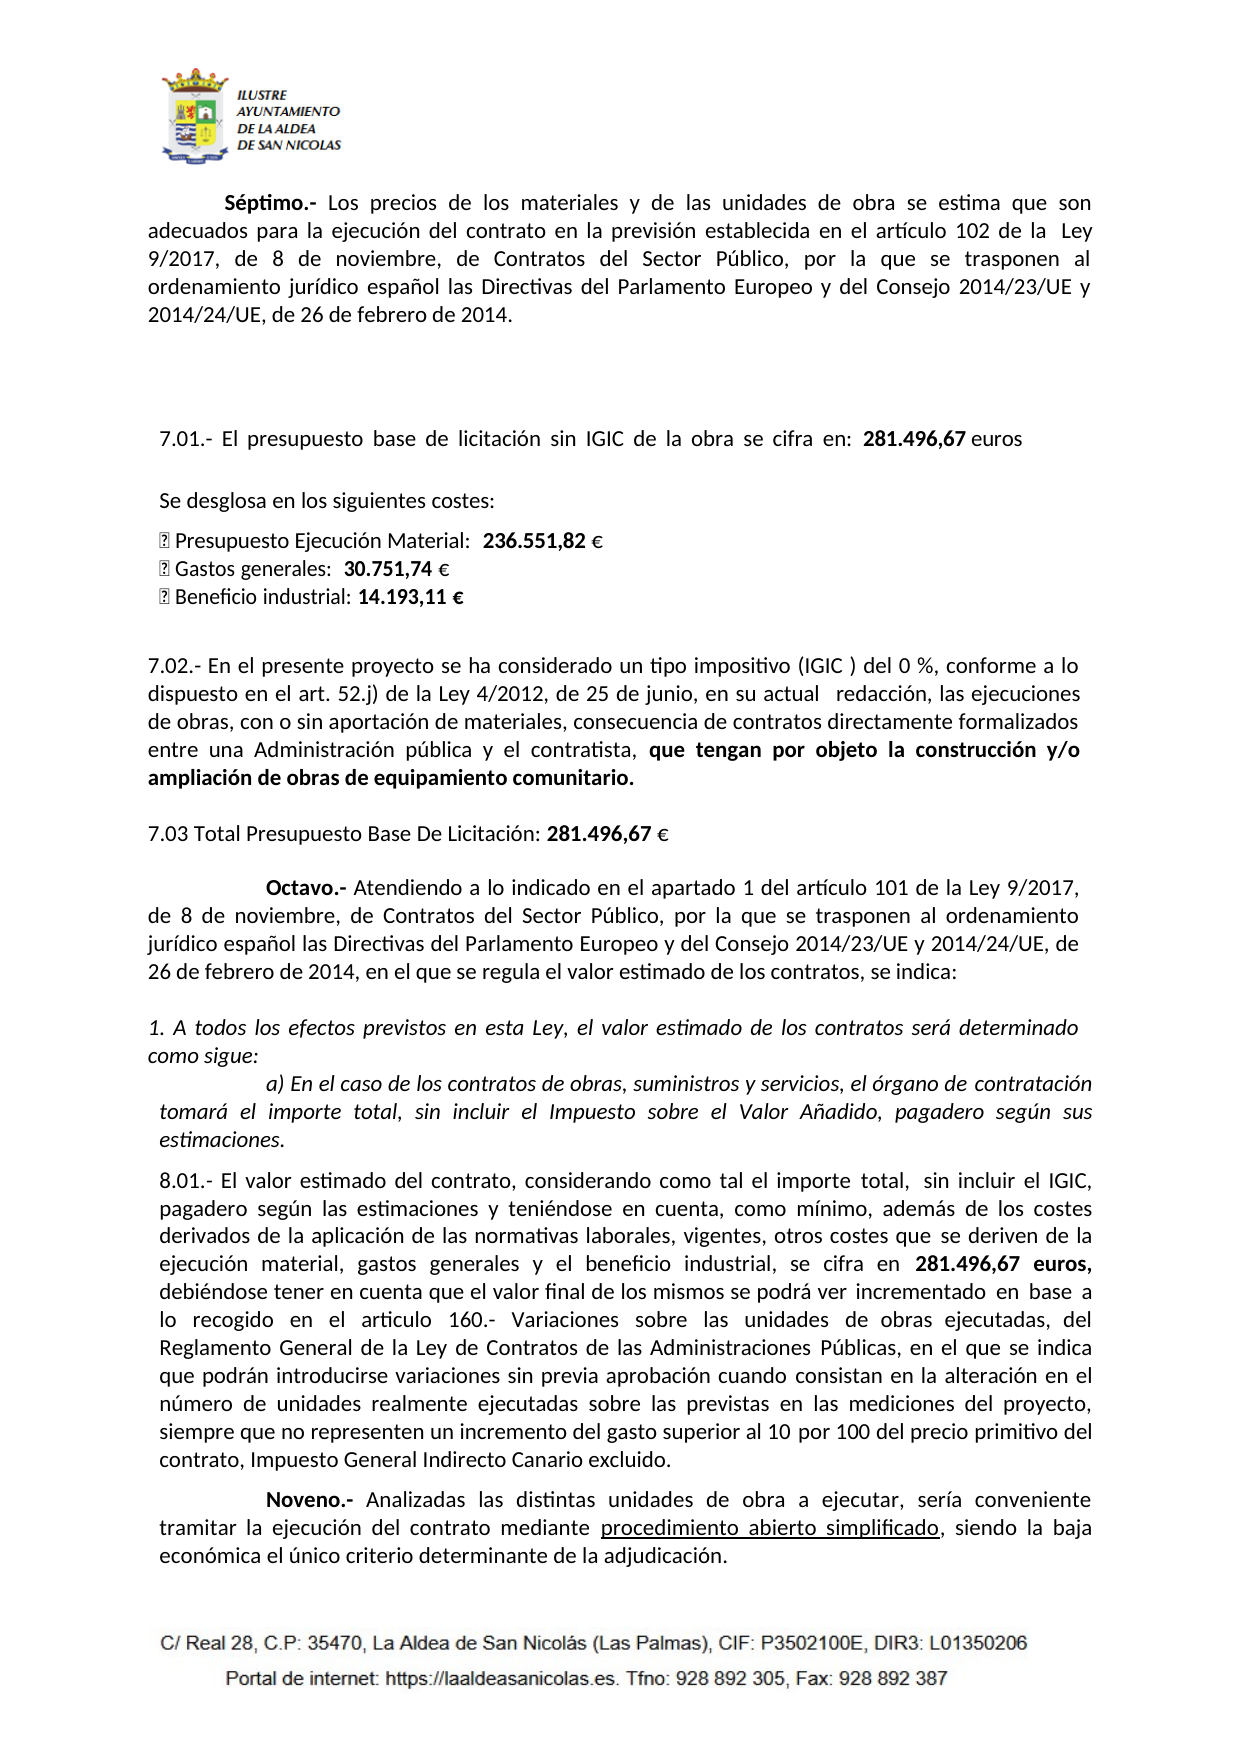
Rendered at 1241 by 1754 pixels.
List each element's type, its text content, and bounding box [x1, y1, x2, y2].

text 8.01.- El valor estimado del contrato, considerando como tal el importe total, sin incluir el IGIC, pagadero según las estimaciones y teniéndose en cuenta, como mínimo, además de los costes derivados de la aplicación de las normativas laborales, vigentes, otros costes que se deriven de la ejecución material, gastos generales y el beneficio industrial, se cifra en 281.496,67 euros, debiéndose tener en cuenta que el valor final de los mismos se podrá ver incrementado en base a lo recogido en el articulo 160.- Variaciones sobre las unidades de obras ejecutadas, del Reglamento General de la Ley de Contratos de las Administraciones Públicas, en el que se indica que podrán introducirse variaciones sin previa aprobación cuando consistan en la alteración en el número de unidades realmente ejecutadas sobre las previstas en las mediciones del proyecto, siempre que no representen un incremento del gasto superior al 10 por 100 del precio primitivo del contrato, Impuesto General Indirecto Canario excluido. [159, 1166, 1093, 1473]
text 7.03 Total Presupuesto Base De Licitación: 281.496,67 € [148, 819, 1081, 847]
text 7.01.- El presupuesto base de licitación sin IGIC de la obra se cifra en: 281.496,67 euros [159, 424, 1093, 452]
text Octavo.- Atendiendo a lo indicado en el apartado 1 del artículo 101 de la Ley 9/2017, de 8 de noviembre, de Contratos del Sector Público, por la que se trasponen al ordenamiento jurídico español las Directivas del Parlamento Europeo y del Consejo 2014/23/UE y 2014/24/UE, de 26 de febrero de 2014, en el que se regula el valor estimado de los contratos, se indica: [148, 873, 1081, 985]
text 1. A todos los efectos previstos en esta Ley, el valor estimado de los contratos será determinado como sigue: [148, 1013, 1081, 1069]
text Se desglosa en los siguientes costes: [159, 486, 1093, 514]
text  Gastos generales: 30.751,74 € [159, 554, 1093, 582]
text a) En el caso de los contratos de obras, suministros y servicios, el órgano de contratación tomará el importe total, sin incluir el Impuesto sobre el Valor Añadido, pagadero según sus estimaciones. [159, 1069, 1093, 1153]
picture [149, 1627, 1034, 1694]
text  Beneficio industrial: 14.193,11 € [159, 582, 1093, 610]
text  Presupuesto Ejecución Material: 236.551,82 € [159, 526, 1093, 554]
text Séptimo.- Los precios de los materiales y de las unidades de obra se estima que son adecuados para la ejecución del contrato en la previsión establecida en el artículo 102 de la Ley 9/2017, de 8 de noviembre, de Contratos del Sector Público, por la que se trasponen al ordenamiento jurídico español las Directivas del Parlamento Europeo y del Consejo 2014/23/UE y 2014/24/UE, de 26 de febrero de 2014. [148, 188, 1093, 328]
picture [148, 60, 357, 172]
text 7.02.- En el presente proyecto se ha considerado un tipo impositivo (IGIC ) del 0 %, conforme a lo dispuesto en el art. 52.j) de la Ley 4/2012, de 25 de junio, en su actual redacción, las ejecuciones de obras, con o sin aportación de materiales, consecuencia de contratos directamente formalizados entre una Administración pública y el contratista, que tengan por objeto la construcción y/o ampliación de obras de equipamiento comunitario. [148, 651, 1081, 791]
text Noveno.- Analizadas las distintas unidades de obra a ejecutar, sería conveniente tramitar la ejecución del contrato mediante procedimiento abierto simplificado, siendo la baja económica el único criterio determinante de la adjudicación. [159, 1485, 1093, 1569]
